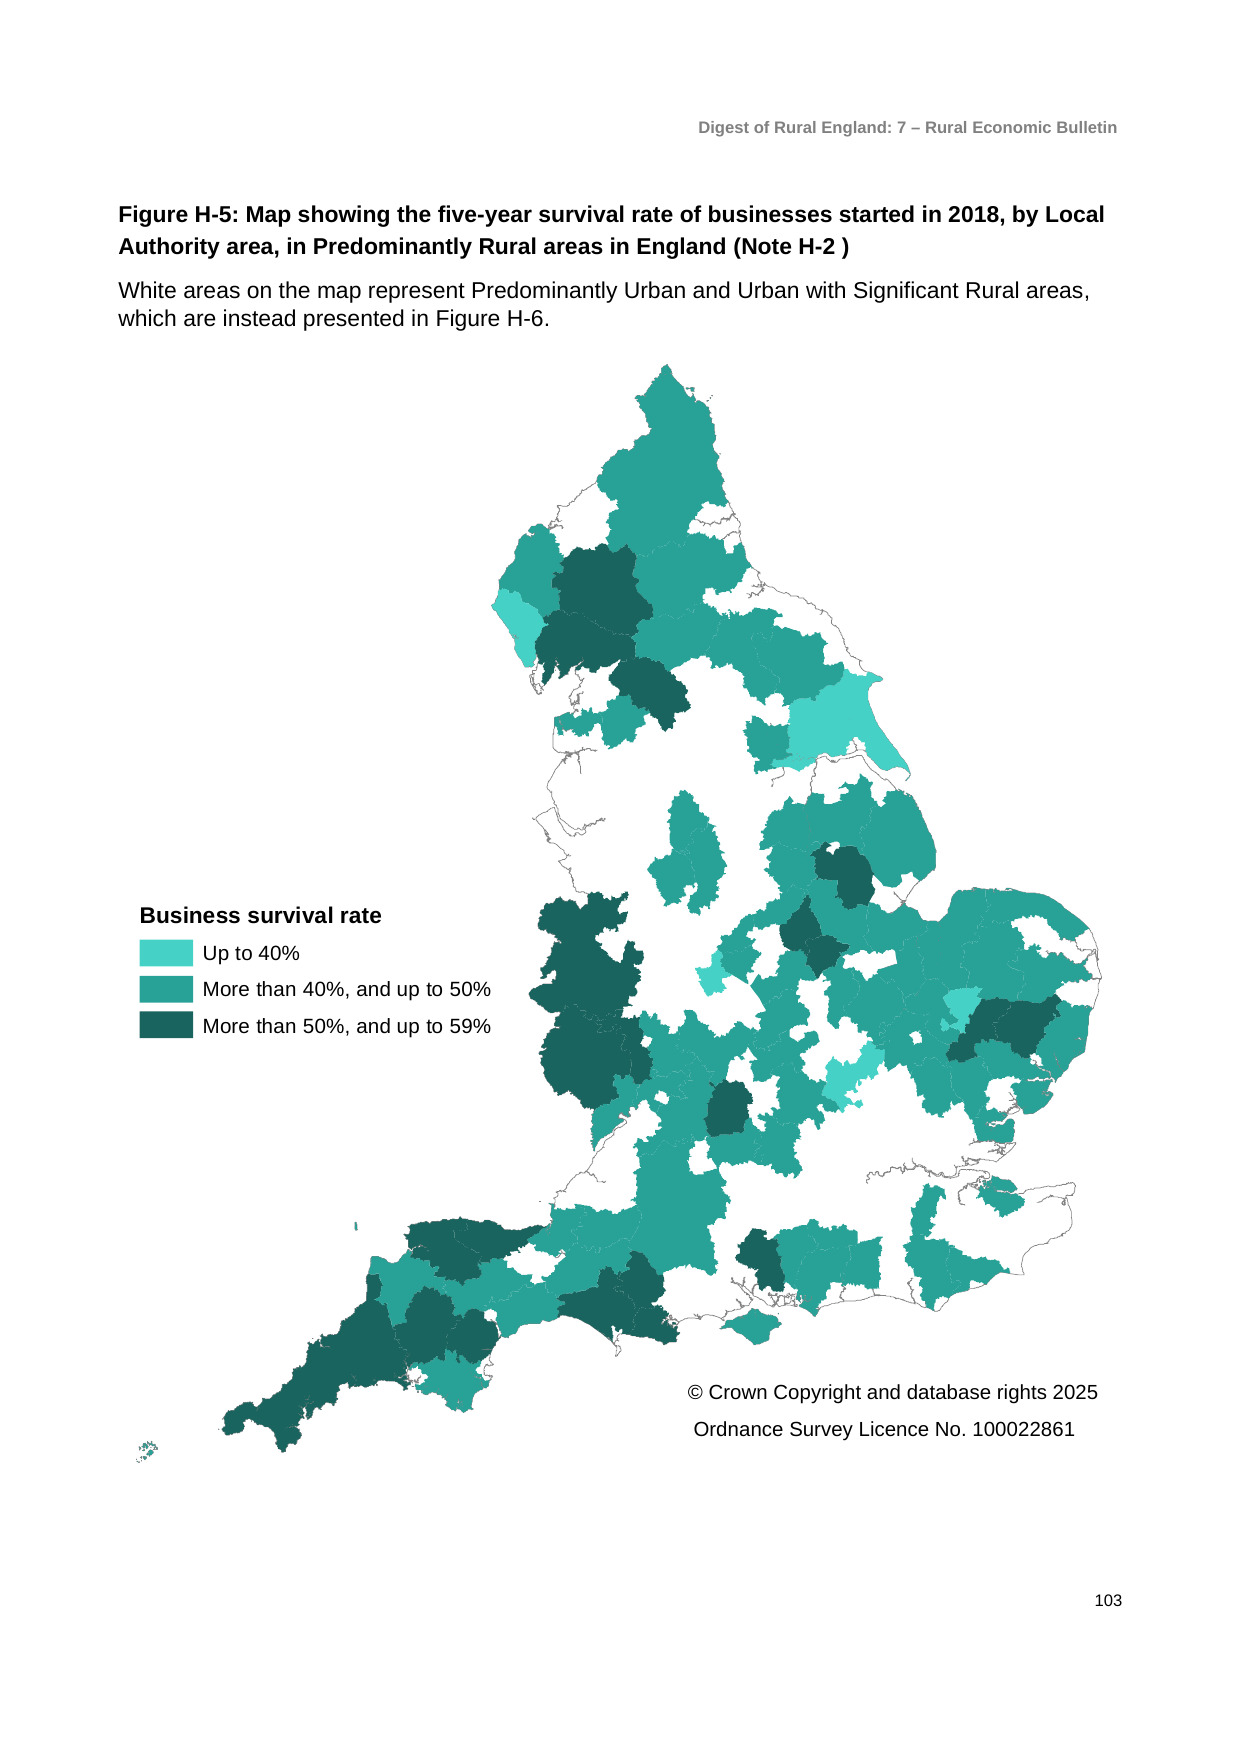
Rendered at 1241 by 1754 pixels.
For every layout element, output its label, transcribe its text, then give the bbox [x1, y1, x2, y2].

text White areas on the map represent Predominantly Urban and Urban with Significant Rural areas, which are instead presented in Figure H‑6. [118, 277, 1122, 331]
text Figure H‑5: Map showing the five-year survival rate of businesses started in 2018, by Local Authority area, in Predominantly Rural areas in England (Note H-2) [118, 201, 1122, 259]
